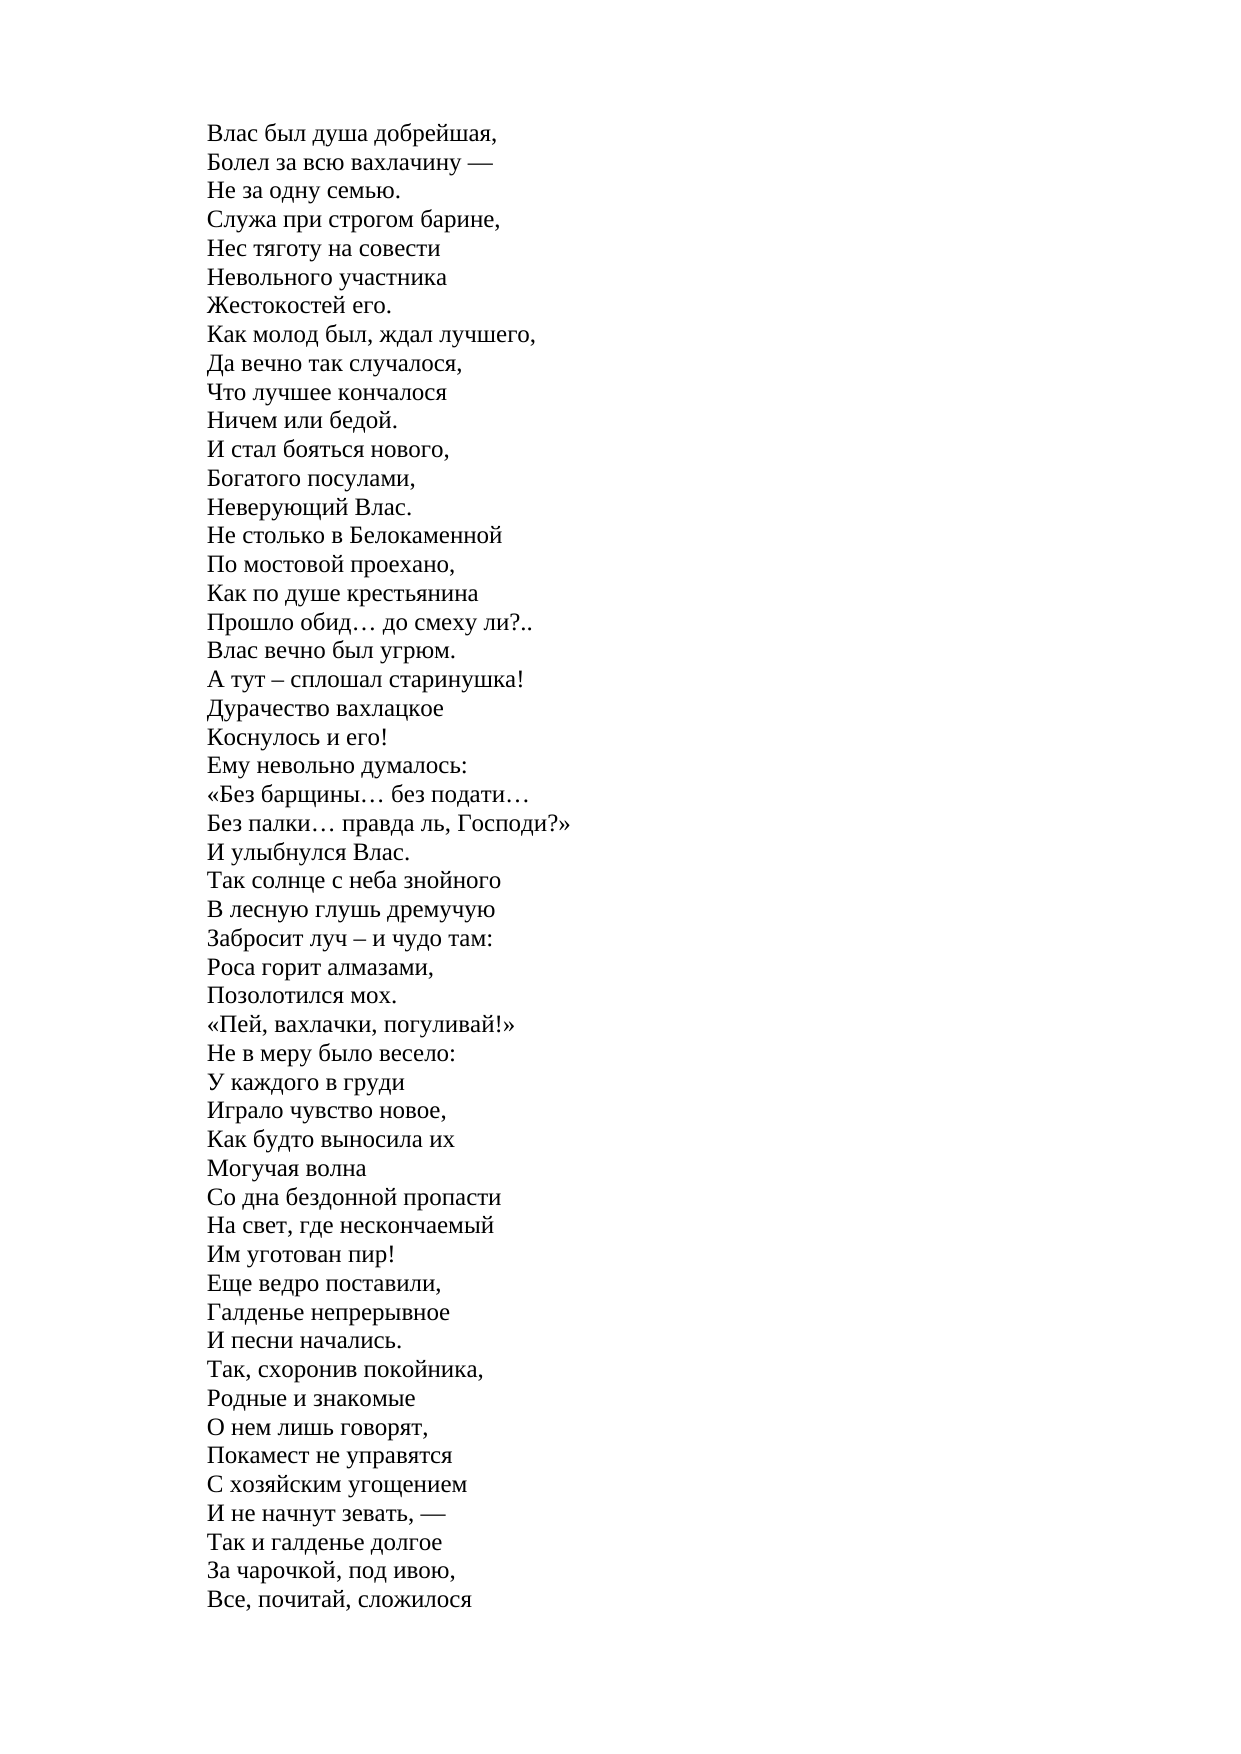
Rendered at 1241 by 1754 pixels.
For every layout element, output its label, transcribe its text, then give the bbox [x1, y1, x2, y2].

text Роса горит алмазами, [148, 952, 1152, 981]
text Да вечно так случалося, [148, 348, 1152, 377]
text Влас был душа добрейшая, [148, 118, 1152, 147]
text Так и галденье долгое [148, 1527, 1152, 1556]
text Служа при строгом барине, [148, 204, 1152, 233]
text Богатого посулами, [148, 463, 1152, 492]
text Так, схоронив покойника, [148, 1354, 1152, 1383]
text А тут – сплошал старинушка! [148, 664, 1152, 693]
text Еще ведро поставили, [148, 1268, 1152, 1297]
text Болел за всю вахлачину — [148, 147, 1152, 176]
text Жестокостей его. [148, 291, 1152, 319]
text Позолотился мох. [148, 981, 1152, 1009]
text За чарочкой, под ивою, [148, 1556, 1152, 1584]
text Не за одну семью. [148, 176, 1152, 204]
text Нес тяготу на совести [148, 233, 1152, 262]
text И стал бояться нового, [148, 434, 1152, 463]
text «Пей, вахлачки, погуливай!» [148, 1009, 1152, 1038]
text Ему невольно думалось: [148, 751, 1152, 779]
text Невольного участника [148, 262, 1152, 291]
text Неверующий Влас. [148, 492, 1152, 521]
text И песни начались. [148, 1326, 1152, 1354]
text Дурачество вахлацкое [148, 693, 1152, 722]
text Коснулось и его! [148, 722, 1152, 751]
text С хозяйским угощением [148, 1469, 1152, 1498]
text Покамест не управятся [148, 1441, 1152, 1469]
text Влас вечно был угрюм. [148, 636, 1152, 664]
text Родные и знакомые [148, 1383, 1152, 1412]
text И не начнут зевать, — [148, 1498, 1152, 1527]
text Все, почитай, сложилося [148, 1584, 1152, 1613]
text Играло чувство новое, [148, 1096, 1152, 1124]
text Что лучшее кончалося [148, 377, 1152, 406]
text Со дна бездонной пропасти [148, 1182, 1152, 1211]
text Как по душе крестьянина [148, 578, 1152, 607]
text «Без барщины… без подати… [148, 779, 1152, 808]
text Не столько в Белокаменной [148, 521, 1152, 549]
text Им уготован пир! [148, 1239, 1152, 1268]
text Как молод был, ждал лучшего, [148, 319, 1152, 348]
text Могучая волна [148, 1153, 1152, 1182]
text На свет, где нескончаемый [148, 1211, 1152, 1239]
text Так солнце с неба знойного [148, 866, 1152, 894]
text О нем лишь говорят, [148, 1412, 1152, 1441]
text Не в меру было весело: [148, 1038, 1152, 1067]
text Без палки… правда ль, Господи?» [148, 808, 1152, 837]
text По мостовой проехано, [148, 549, 1152, 578]
text Галденье непрерывное [148, 1297, 1152, 1326]
text И улыбнулся Влас. [148, 837, 1152, 866]
text Забросит луч – и чудо там: [148, 923, 1152, 952]
text В лесную глушь дремучую [148, 894, 1152, 923]
text Прошло обид… до смеху ли?.. [148, 607, 1152, 636]
text У каждого в груди [148, 1067, 1152, 1096]
text Как будто выносила их [148, 1124, 1152, 1153]
text Ничем или бедой. [148, 406, 1152, 434]
